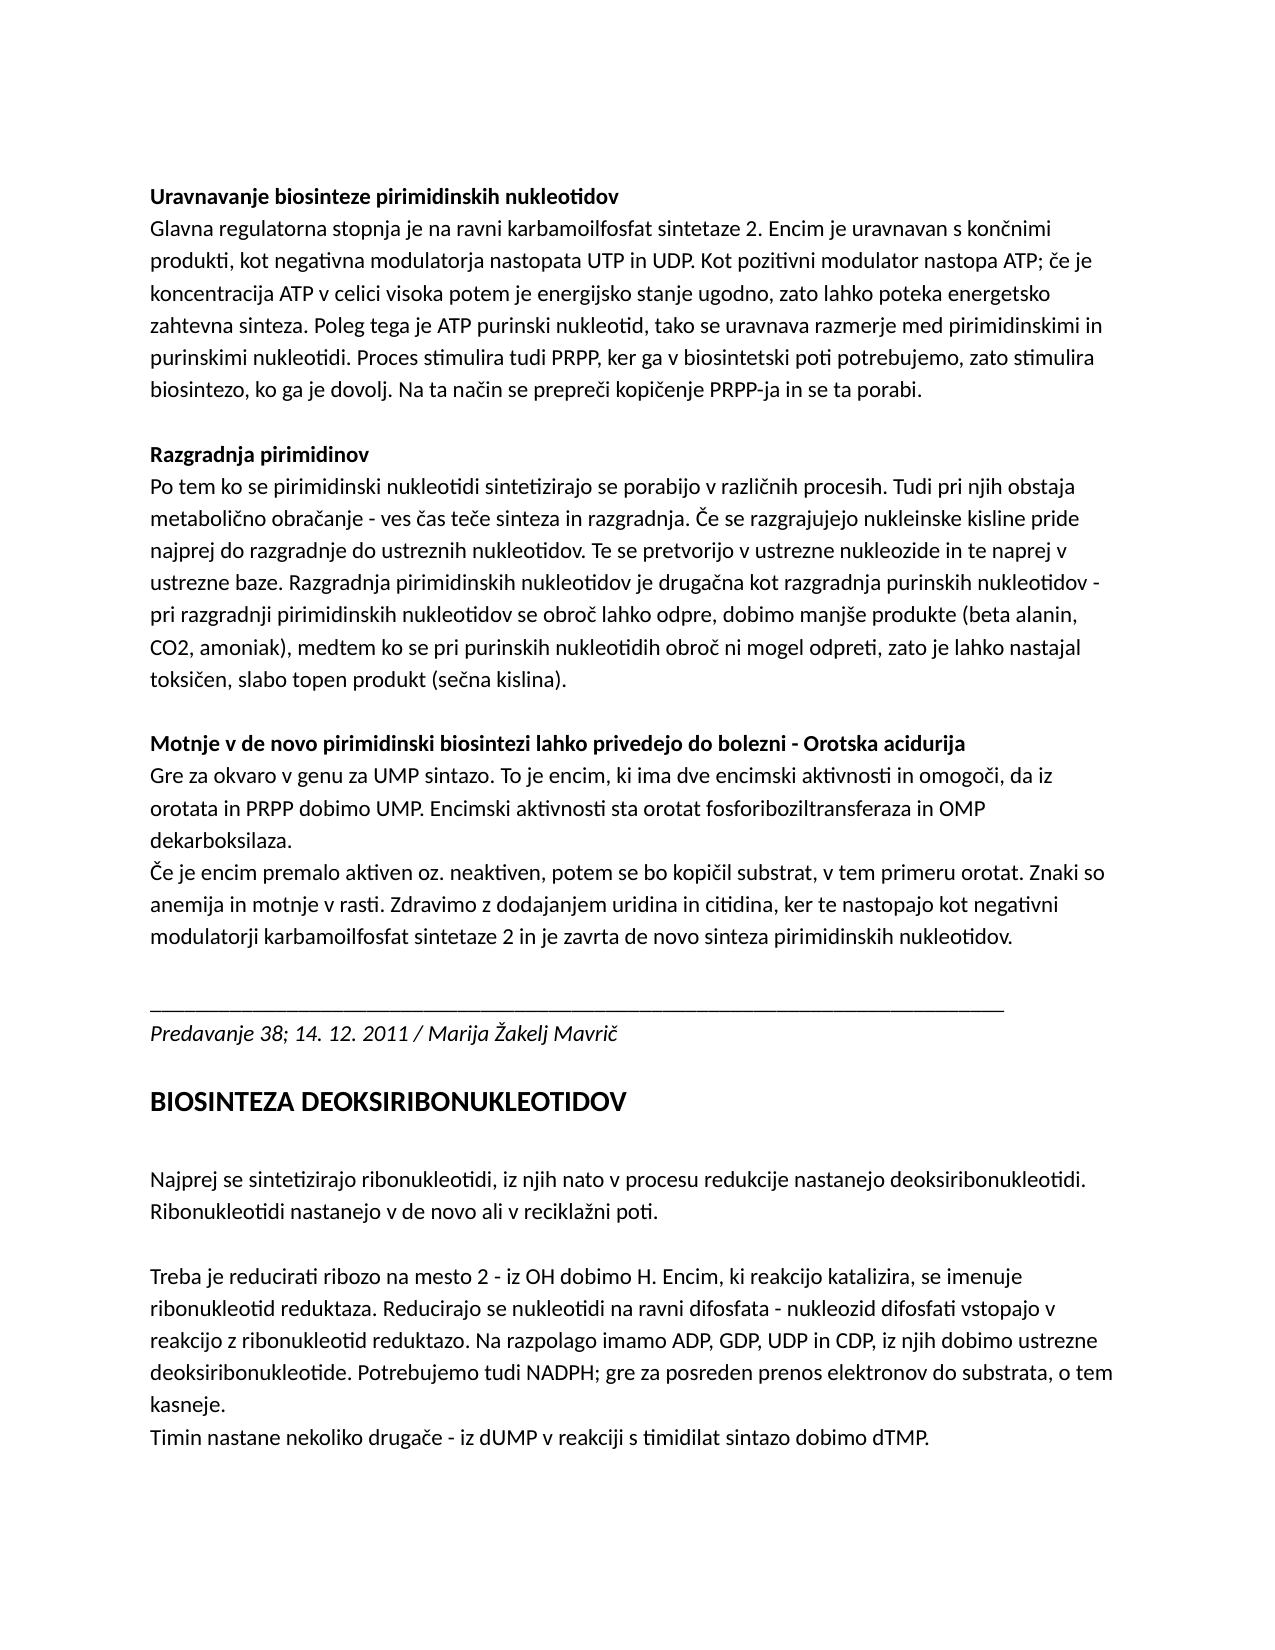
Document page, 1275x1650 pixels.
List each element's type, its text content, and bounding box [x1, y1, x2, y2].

text BIOSINTEZA DEOKSIRIBONUKLEOTIDOV [150, 1083, 1125, 1119]
text Motnje v de novo pirimidinski biosintezi lahko privedejo do bolezni - Orotska acidurija [150, 729, 1125, 757]
text Timin nastane nekoliko drugače - iz dUMP v reakciji s timidilat sintazo dobimo dTMP. [150, 1423, 1125, 1451]
text Po tem ko se pirimidinski nukleotidi sintetizirajo se porabijo v različnih procesih. Tudi pri njih obstaja metabolično obračanje - ves čas teče sinteza in razgradnja. Če se razgrajujejo nukleinske kisline pride najprej do razgradnje do ustreznih nukleotidov. Te se pretvorijo v ustrezne nukleozide in te naprej v ustrezne baze. Razgradnja pirimidinskih nukleotidov je drugačna kot razgradnja purinskih nukleotidov - pri razgradnji pirimidinskih nukleotidov se obroč lahko odpre, dobimo manjše produkte (beta alanin, CO2, amoniak), medtem ko se pri purinskih nukleotidih obroč ni mogel odpreti, zato je lahko nastajal toksičen, slabo topen produkt (sečna kislina). [150, 472, 1125, 693]
text ___________________________________________________________________________ [150, 987, 1125, 1015]
text Uravnavanje biosinteze pirimidinskih nukleotidov [150, 182, 1125, 210]
text Predavanje 38; 14. 12. 2011 / Marija Žakelj Mavrič [150, 1019, 1125, 1047]
text Če je encim premalo aktiven oz. neaktiven, potem se bo kopičil substrat, v tem primeru orotat. Znaki so anemija in motnje v rasti. Zdravimo z dodajanjem uridina in citidina, ker te nastopajo kot negativni modulatorji karbamoilfosfat sintetaze 2 in je zavrta de novo sinteza pirimidinskih nukleotidov. [150, 858, 1125, 951]
text Glavna regulatorna stopnja je na ravni karbamoilfosfat sintetaze 2. Encim je uravnavan s končnimi produkti, kot negativna modulatorja nastopata UTP in UDP. Kot pozitivni modulator nastopa ATP; če je koncentracija ATP v celici visoka potem je energijsko stanje ugodno, zato lahko poteka energetsko zahtevna sinteza. Poleg tega je ATP purinski nukleotid, tako se uravnava razmerje med pirimidinskimi in purinskimi nukleotidi. Proces stimulira tudi PRPP, ker ga v biosintetski poti potrebujemo, zato stimulira biosintezo, ko ga je dovolj. Na ta način se prepreči kopičenje PRPP-ja in se ta porabi. [150, 214, 1125, 403]
text Treba je reducirati ribozo na mesto 2 - iz OH dobimo H. Encim, ki reakcijo katalizira, se imenuje ribonukleotid reduktaza. Reducirajo se nukleotidi na ravni difosfata - nukleozid difosfati vstopajo v reakcijo z ribonukleotid reduktazo. Na razpolago imamo ADP, GDP, UDP in CDP, iz njih dobimo ustrezne deoksiribonukleotide. Potrebujemo tudi NADPH; gre za posreden prenos elektronov do substrata, o tem kasneje. [150, 1262, 1125, 1419]
text Gre za okvaro v genu za UMP sintazo. To je encim, ki ima dve encimski aktivnosti in omogoči, da iz orotata in PRPP dobimo UMP. Encimski aktivnosti sta orotat fosforiboziltransferaza in OMP dekarboksilaza. [150, 762, 1125, 854]
text Najprej se sintetizirajo ribonukleotidi, iz njih nato v procesu redukcije nastanejo deoksiribonukleotidi. Ribonukleotidi nastanejo v de novo ali v reciklažni poti. [150, 1165, 1125, 1226]
text Razgradnja pirimidinov [150, 440, 1125, 468]
